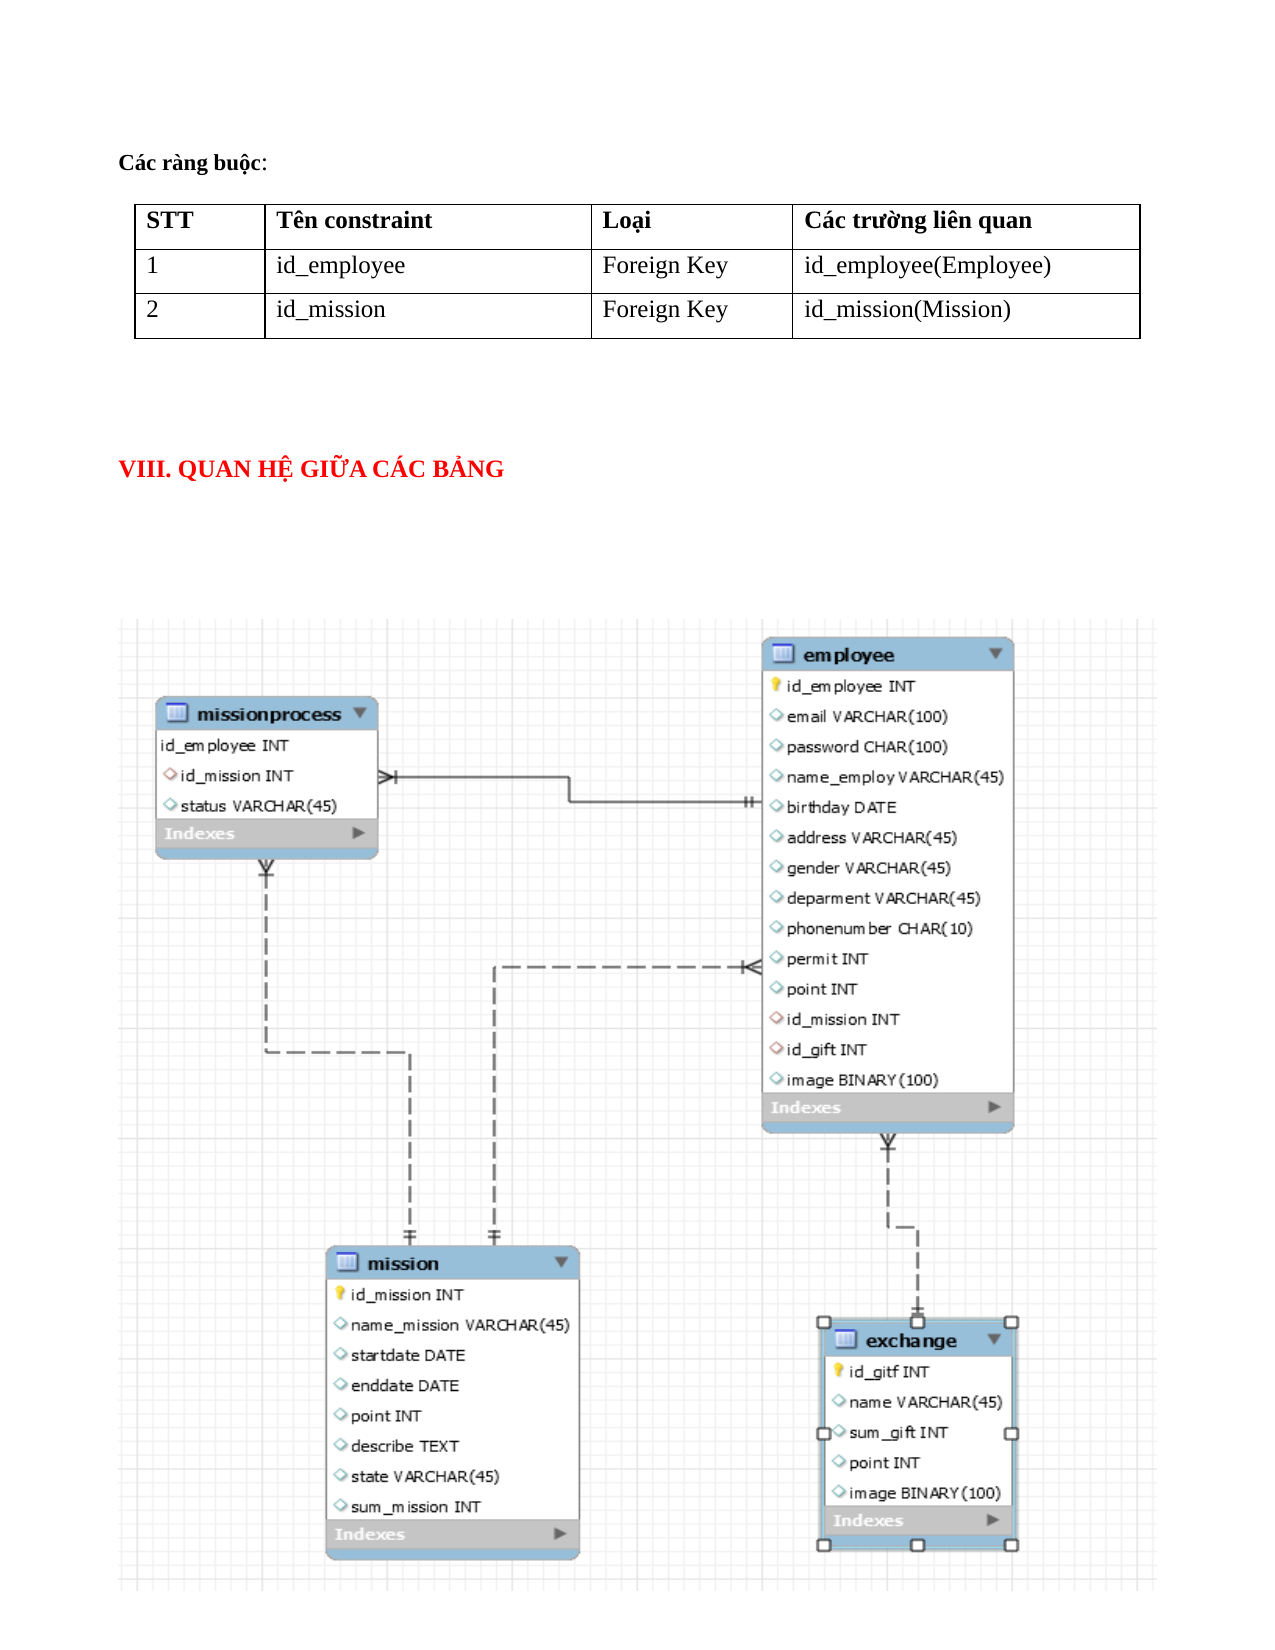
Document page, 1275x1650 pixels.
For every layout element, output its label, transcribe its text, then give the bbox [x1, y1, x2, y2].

picture [118, 619, 1157, 1591]
table_cell id_mission [266, 294, 591, 338]
table_header STT [136, 205, 264, 249]
table_header Tên constraint [266, 205, 591, 249]
table_cell 2 [136, 294, 264, 338]
table_cell 1 [136, 250, 264, 293]
table_cell Foreign Key [592, 250, 792, 293]
table_cell id_employee [266, 250, 591, 293]
text Các ràng buộc: [118, 147, 1157, 176]
table_header Loại [592, 205, 792, 249]
table_cell Foreign Key [592, 294, 792, 338]
table_header Các trường liên quan [793, 205, 1139, 249]
text VIII. QUAN HỆ GIỮA CÁC BẢNG [118, 454, 1157, 483]
table_cell id_mission(Mission) [793, 294, 1139, 338]
table_cell id_employee(Employee) [793, 250, 1139, 293]
